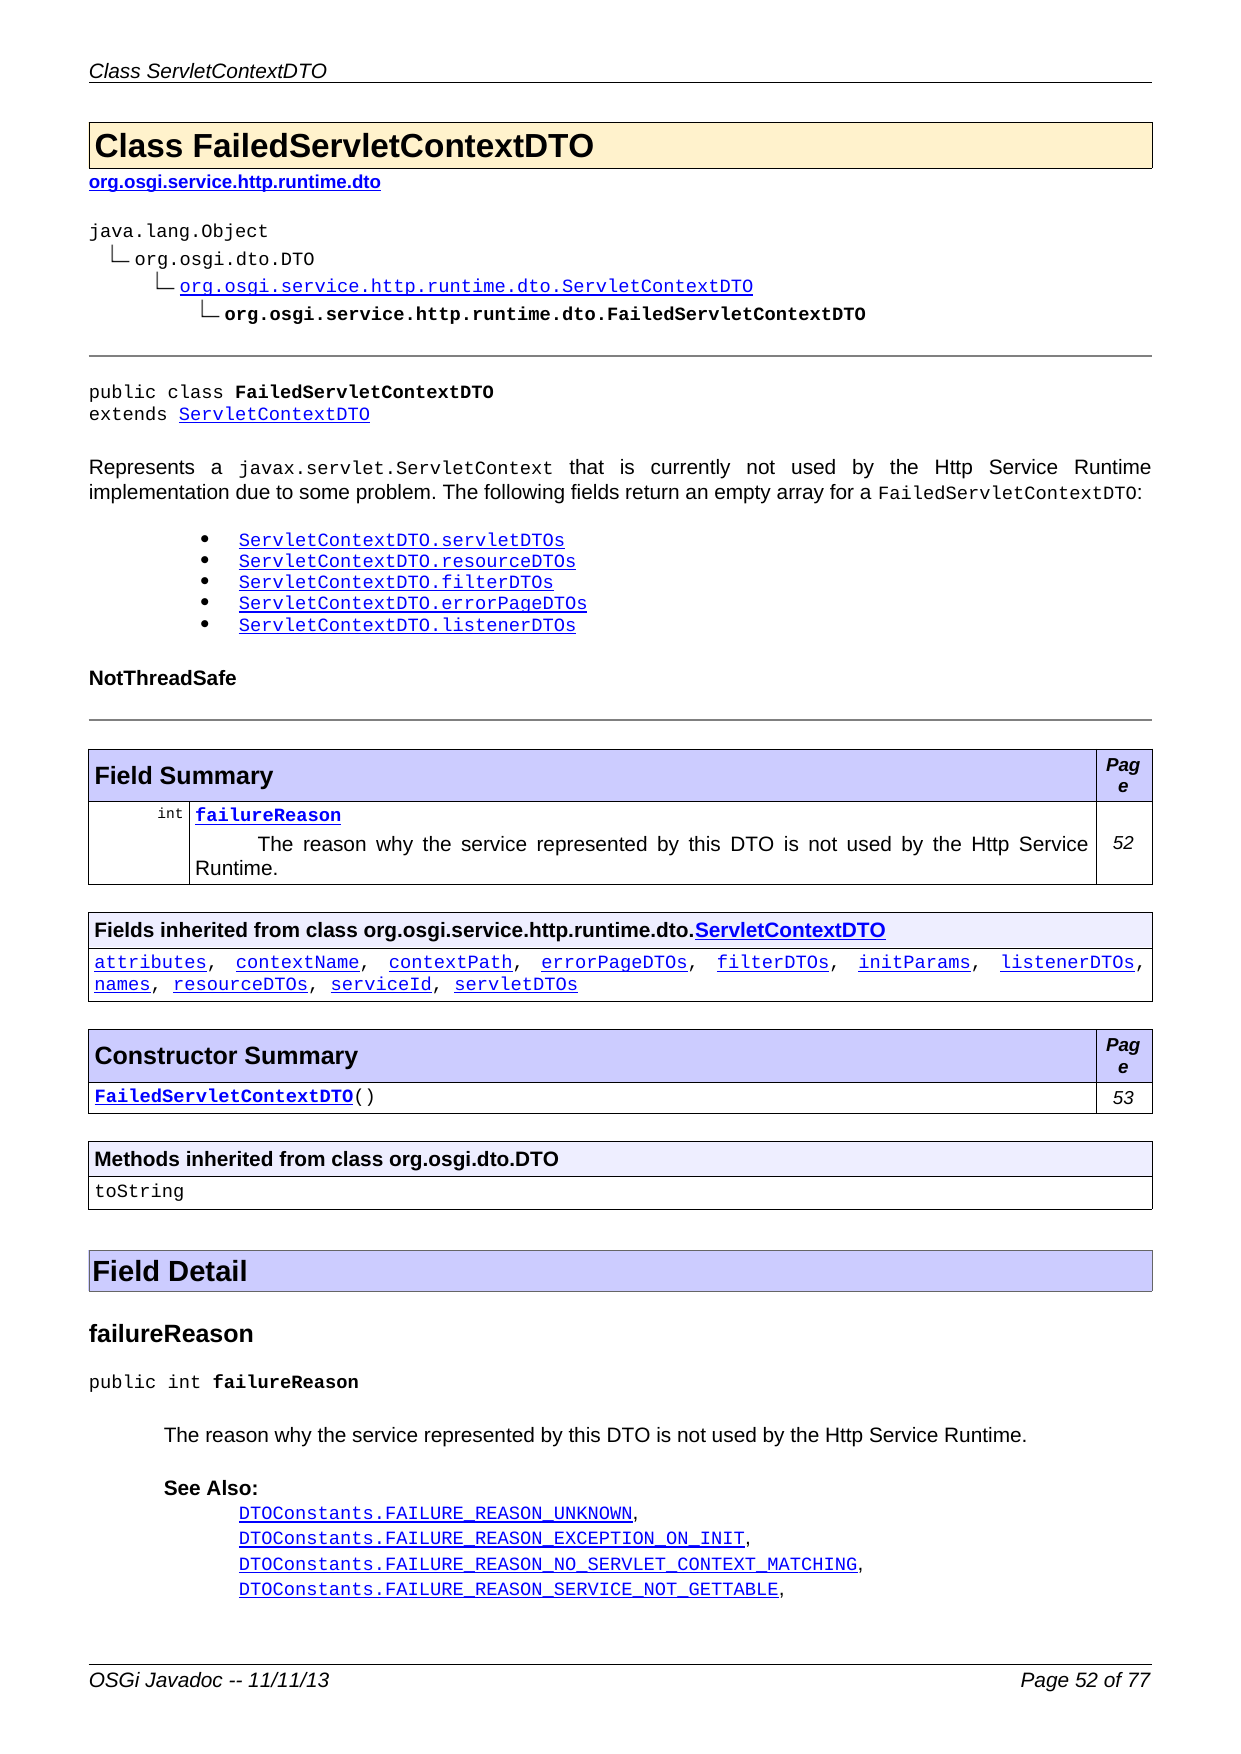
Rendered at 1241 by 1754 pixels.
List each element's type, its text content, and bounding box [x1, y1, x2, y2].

picture [111, 243, 135, 266]
table_cell int [89, 802, 189, 884]
table_cell 51 [1097, 1083, 1152, 1113]
text org.osgi.dto.DTO [88, 243, 1152, 271]
list ServletContextDTO.filterDTOs [201, 573, 1152, 594]
table_cell toString [89, 1177, 1152, 1209]
list ServletContextDTO.servletDTOs [201, 530, 1152, 552]
text public int failureReason [88, 1372, 1152, 1394]
table_cell 50 [1097, 802, 1152, 884]
text public class FailedServletContextDTO [88, 383, 1152, 404]
table_header Constructor Summary [89, 1030, 1096, 1082]
table_header Field Summary [89, 750, 1096, 801]
text The reason why the service represented by this DTO is not used by the Http Service Runtime. [163, 1423, 1152, 1447]
text See Also: [163, 1476, 1152, 1500]
table_header Page [1097, 750, 1152, 801]
table_header Methods inherited from class org.osgi.dto.DTO [89, 1142, 1152, 1176]
subtitle Field Detail [90, 1251, 1152, 1291]
subtitle failureReason [88, 1319, 1152, 1348]
table_header Page [1097, 1030, 1152, 1082]
text extends ServletContextDTO [88, 404, 1152, 426]
text java.lang.Object [88, 222, 1152, 243]
text org.osgi.service.http.runtime.dto [88, 171, 1152, 193]
list ServletContextDTO.resourceDTOs [201, 552, 1152, 573]
picture [201, 298, 225, 321]
picture [156, 270, 180, 293]
text org.osgi.service.http.runtime.dto.FailedServletContextDTO [88, 298, 1152, 326]
table_cell FailedServletContextDTO() [89, 1083, 1096, 1113]
list ServletContextDTO.listenerDTOs [201, 615, 1152, 637]
text NotThreadSafe [88, 666, 1152, 690]
table_cell failureReason The reason why the service represented by this DTO is not used by the Http Service Runtime. [190, 802, 1096, 884]
text DTOConstants.FAILURE_REASON_UNKNOWN, DTOConstants.FAILURE_REASON_EXCEPTION_ON_INIT, DTOConstants.FAILURE_REASON_NO_SERVLET_CONTEXT_MATCHING, DTOConstants.FAILURE_REASON_SERVICE_NOT_GETTABLE, [238, 1500, 1152, 1601]
subtitle Class FailedServletContextDTO [90, 123, 1152, 168]
list ServletContextDTO.errorPageDTOs [201, 594, 1152, 615]
table_header Fields inherited from class org.osgi.service.http.runtime.dto.ServletContextDTO [89, 913, 1152, 947]
text Represents a javax.servlet.ServletContext that is currently not used by the Http Service Runtime implementation due to some problem. The following fields return an empty array for a FailedServletContextDTO: [88, 455, 1152, 505]
table_cell attributes, contextName, contextPath, errorPageDTOs, filterDTOs, initParams, listenerDTOs, names, resourceDTOs, serviceId, servletDTOs [89, 949, 1152, 1001]
text org.osgi.service.http.runtime.dto.ServletContextDTO [88, 271, 1152, 298]
